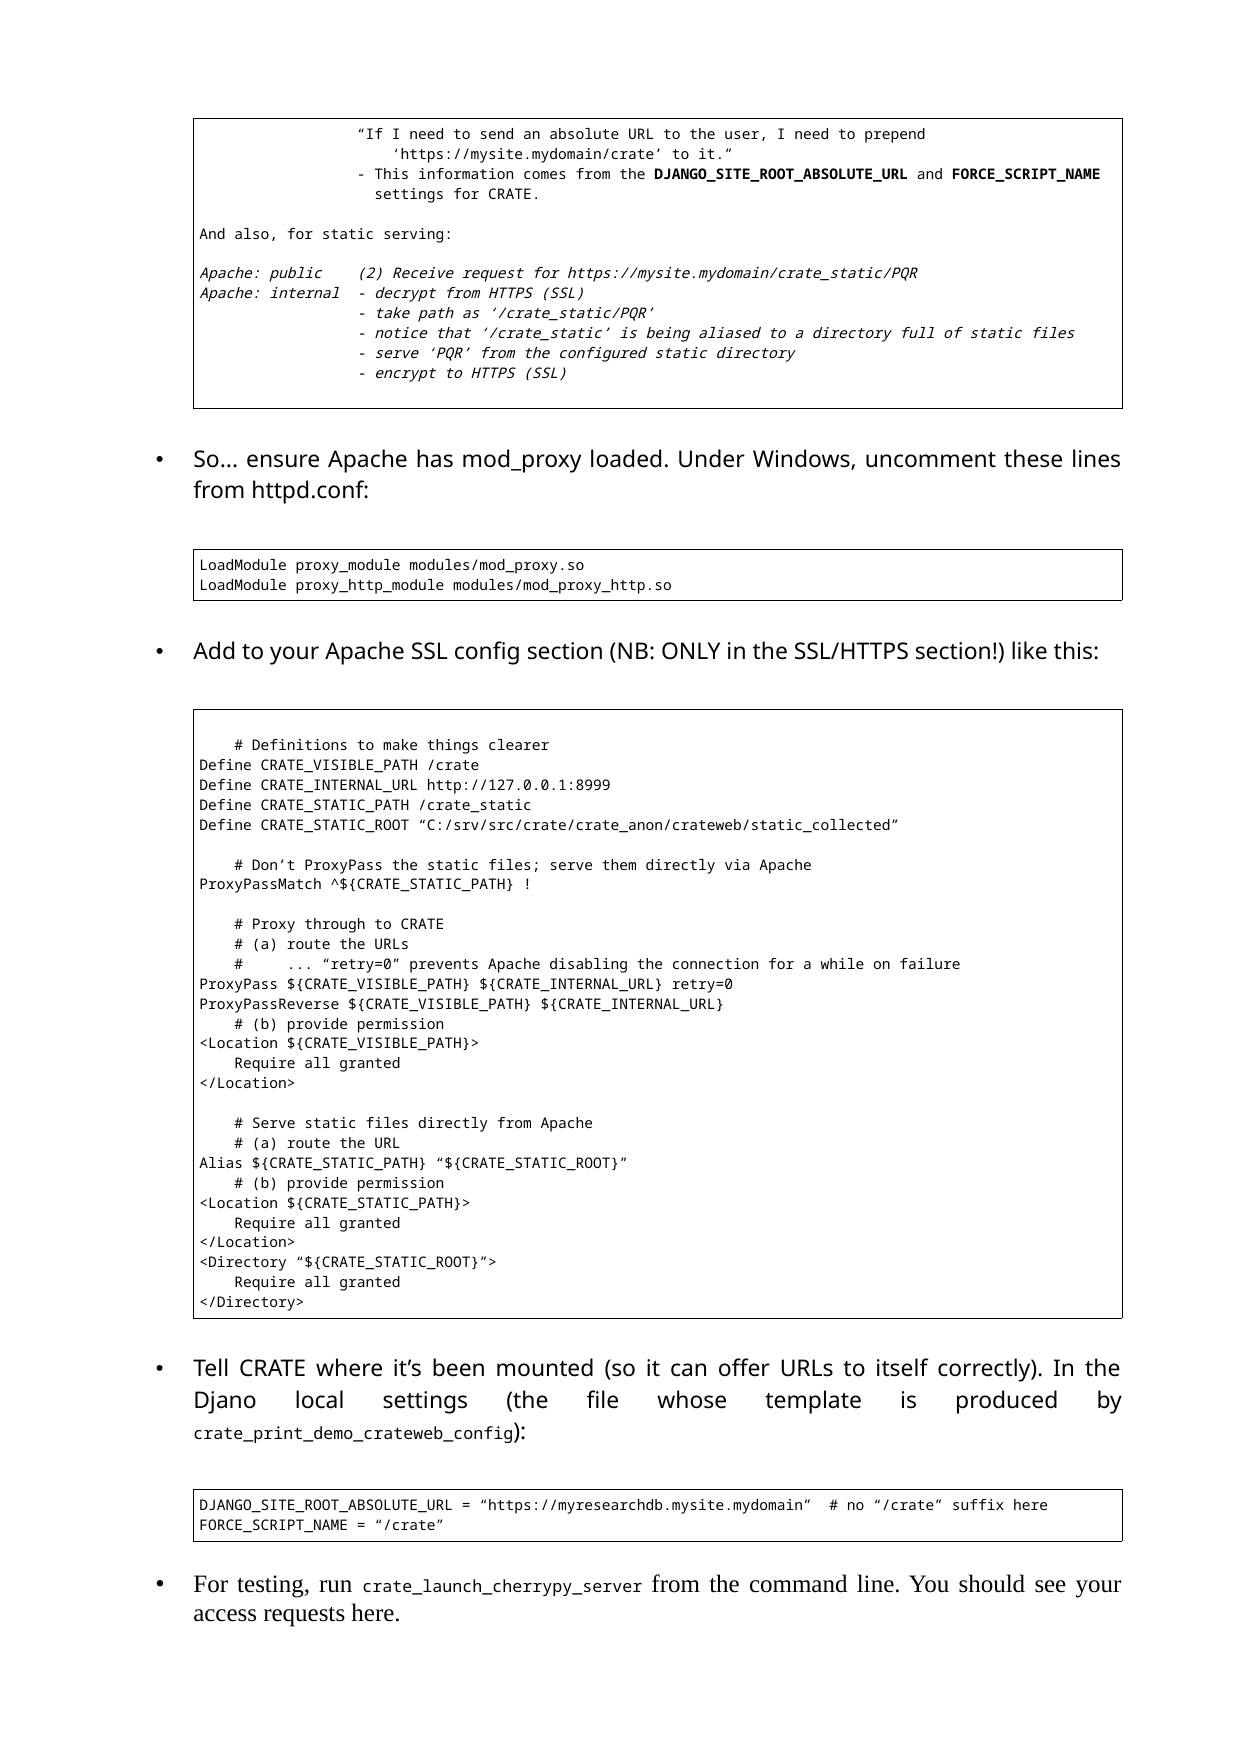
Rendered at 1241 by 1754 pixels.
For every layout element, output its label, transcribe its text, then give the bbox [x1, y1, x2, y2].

list Tell CRATE where it’s been mounted (so it can offer URLs to itself correctly). In the Djano local settings (the file whose template is produced by crate_print_demo_crateweb_config): [156, 1352, 1122, 1446]
table_header “If I need to send an absolute URL to the user, I need to prepend ‘https://mysite.mydomain/crate’ to it.” - This information comes from the DJANGO_SITE_ROOT_ABSOLUTE_URL and FORCE_SCRIPT_NAME settings for CRATE. And also, for static serving: Apache: public (2) Receive request for https://mysite.mydomain/crate_static/PQR Apache: internal - decrypt from HTTPS (SSL) - take path as ‘/crate_static/PQR’ - notice that ‘/crate_static’ is being aliased to a directory full of static files - serve ‘PQR’ from the configured static directory - encrypt to HTTPS (SSL) [194, 119, 1122, 408]
list Add to your Apache SSL config section (NB: ONLY in the SSL/HTTPS section!) like this: [156, 635, 1122, 666]
table_header # Definitions to make things clearer Define CRATE_VISIBLE_PATH /crate Define CRATE_INTERNAL_URL http://127.0.0.1:8999 Define CRATE_STATIC_PATH /crate_static Define CRATE_STATIC_ROOT “C:/srv/src/crate/crate_anon/crateweb/static_collected” # Don’t ProxyPass the static files; serve them directly via Apache ProxyPassMatch ^${CRATE_STATIC_PATH} ! # Proxy through to CRATE # (a) route the URLs # ... “retry=0” prevents Apache disabling the connection for a while on failure ProxyPass ${CRATE_VISIBLE_PATH} ${CRATE_INTERNAL_URL} retry=0 ProxyPassReverse ${CRATE_VISIBLE_PATH} ${CRATE_INTERNAL_URL} # (b) provide permission <Location ${CRATE_VISIBLE_PATH}> Require all granted </Location> # Serve static files directly from Apache # (a) route the URL Alias ${CRATE_STATIC_PATH} “${CRATE_STATIC_ROOT}” # (b) provide permission <Location ${CRATE_STATIC_PATH}> Require all granted </Location> <Directory “${CRATE_STATIC_ROOT}”> Require all granted </Directory> [194, 710, 1122, 1318]
list For testing, run crate_launch_cherrypy_server from the command line. You should see your access requests here. [156, 1569, 1122, 1627]
table_header DJANGO_SITE_ROOT_ABSOLUTE_URL = “https://myresearchdb.mysite.mydomain” # no “/crate” suffix here FORCE_SCRIPT_NAME = “/crate” [194, 1490, 1122, 1541]
table_header LoadModule proxy_module modules/mod_proxy.so LoadModule proxy_http_module modules/mod_proxy_http.so [194, 550, 1122, 600]
list So... ensure Apache has mod_proxy loaded. Under Windows, uncomment these lines from httpd.conf: [156, 443, 1122, 506]
